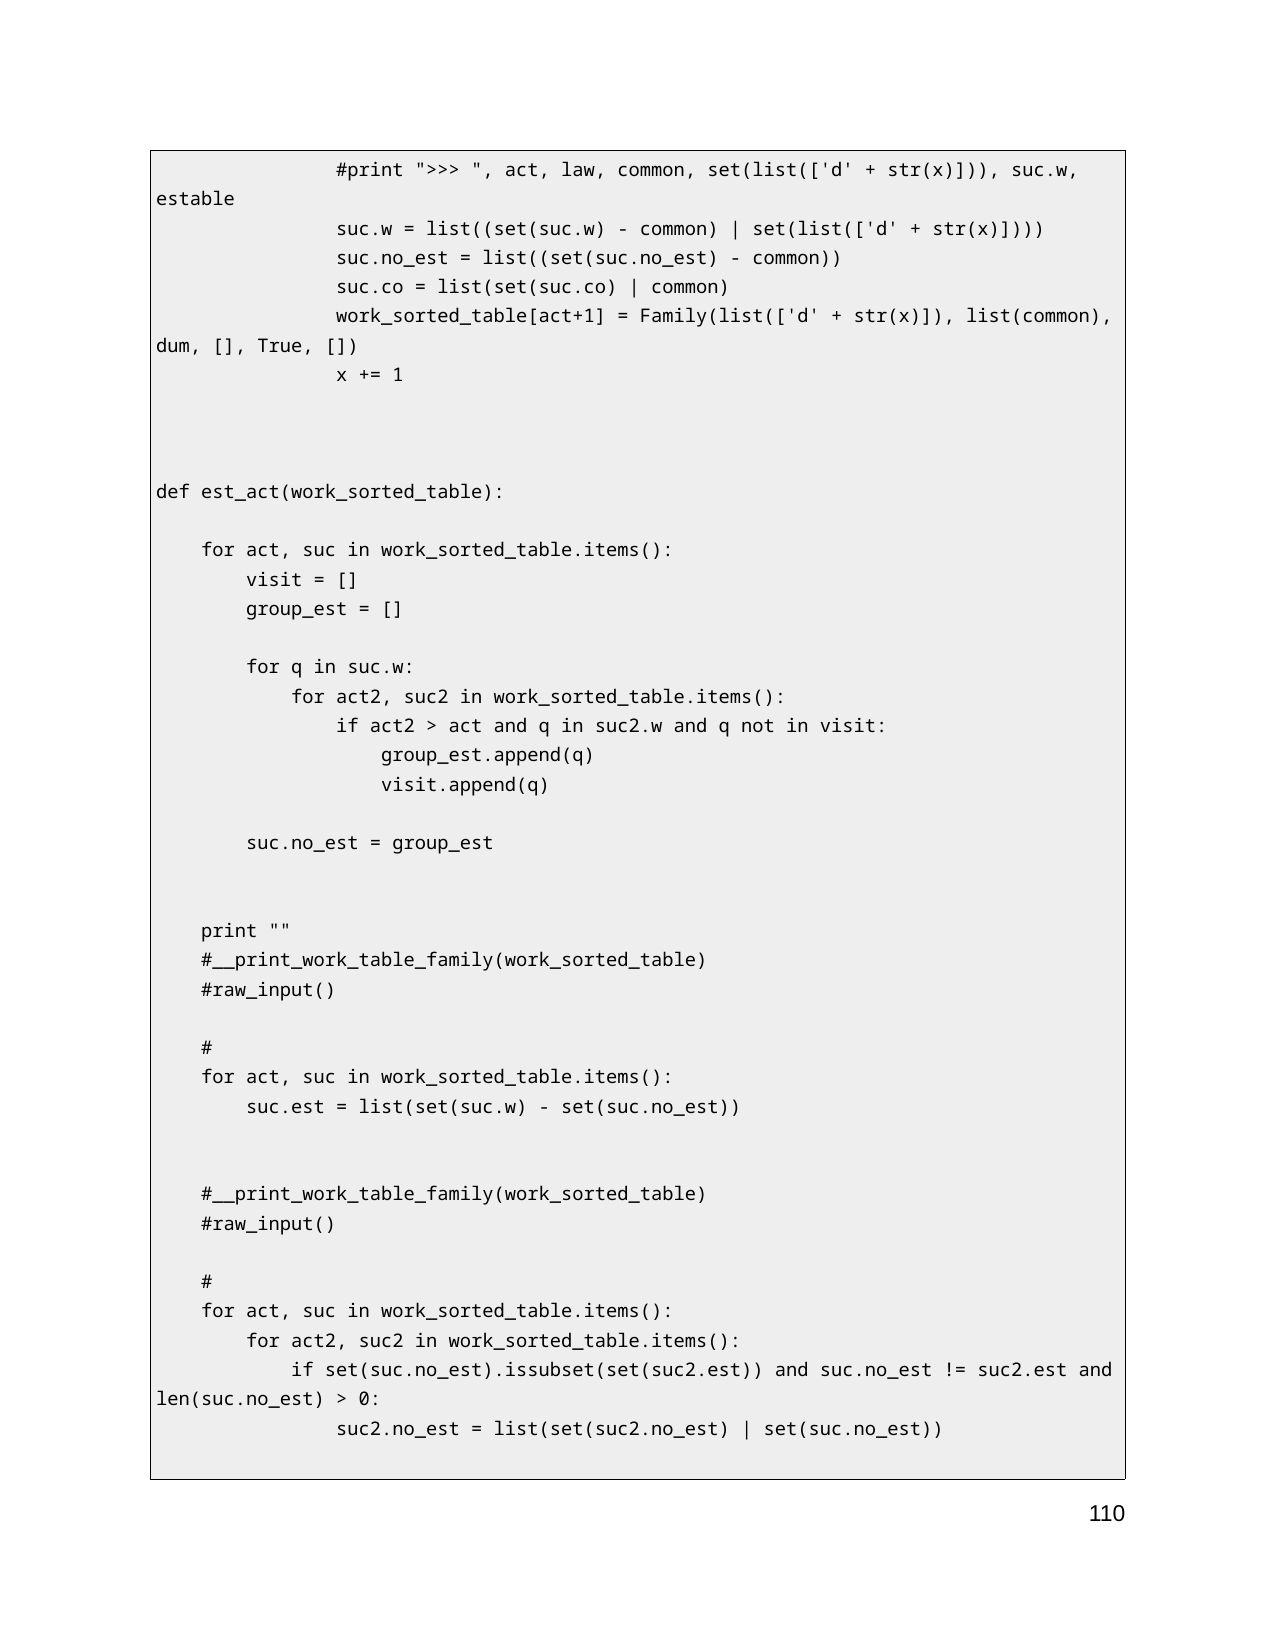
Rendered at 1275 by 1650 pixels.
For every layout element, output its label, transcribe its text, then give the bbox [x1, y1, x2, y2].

table_header #print ">>> ", act, law, common, set(list(['d' + str(x)])), suc.w, estable suc.w = list((set(suc.w) - common) | set(list(['d' + str(x)]))) suc.no_est = list((set(suc.no_est) - common)) suc.co = list(set(suc.co) | common) work_sorted_table[act+1] = Family(list(['d' + str(x)]), list(common), dum, [], True, []) x += 1 def est_act(work_sorted_table): for act, suc in work_sorted_table.items(): visit = [] group_est = [] for q in suc.w: for act2, suc2 in work_sorted_table.items(): if act2 > act and q in suc2.w and q not in visit: group_est.append(q) visit.append(q) suc.no_est = group_est print "" #__print_work_table_family(work_sorted_table) #raw_input() # for act, suc in work_sorted_table.items(): suc.est = list(set(suc.w) - set(suc.no_est)) #__print_work_table_family(work_sorted_table) #raw_input() # for act, suc in work_sorted_table.items(): for act2, suc2 in work_sorted_table.items(): if set(suc.no_est).issubset(set(suc2.est)) and suc.no_est != suc2.est and len(suc.no_est) > 0: suc2.no_est = list(set(suc2.no_est) | set(suc.no_est)) [151, 151, 1125, 1479]
